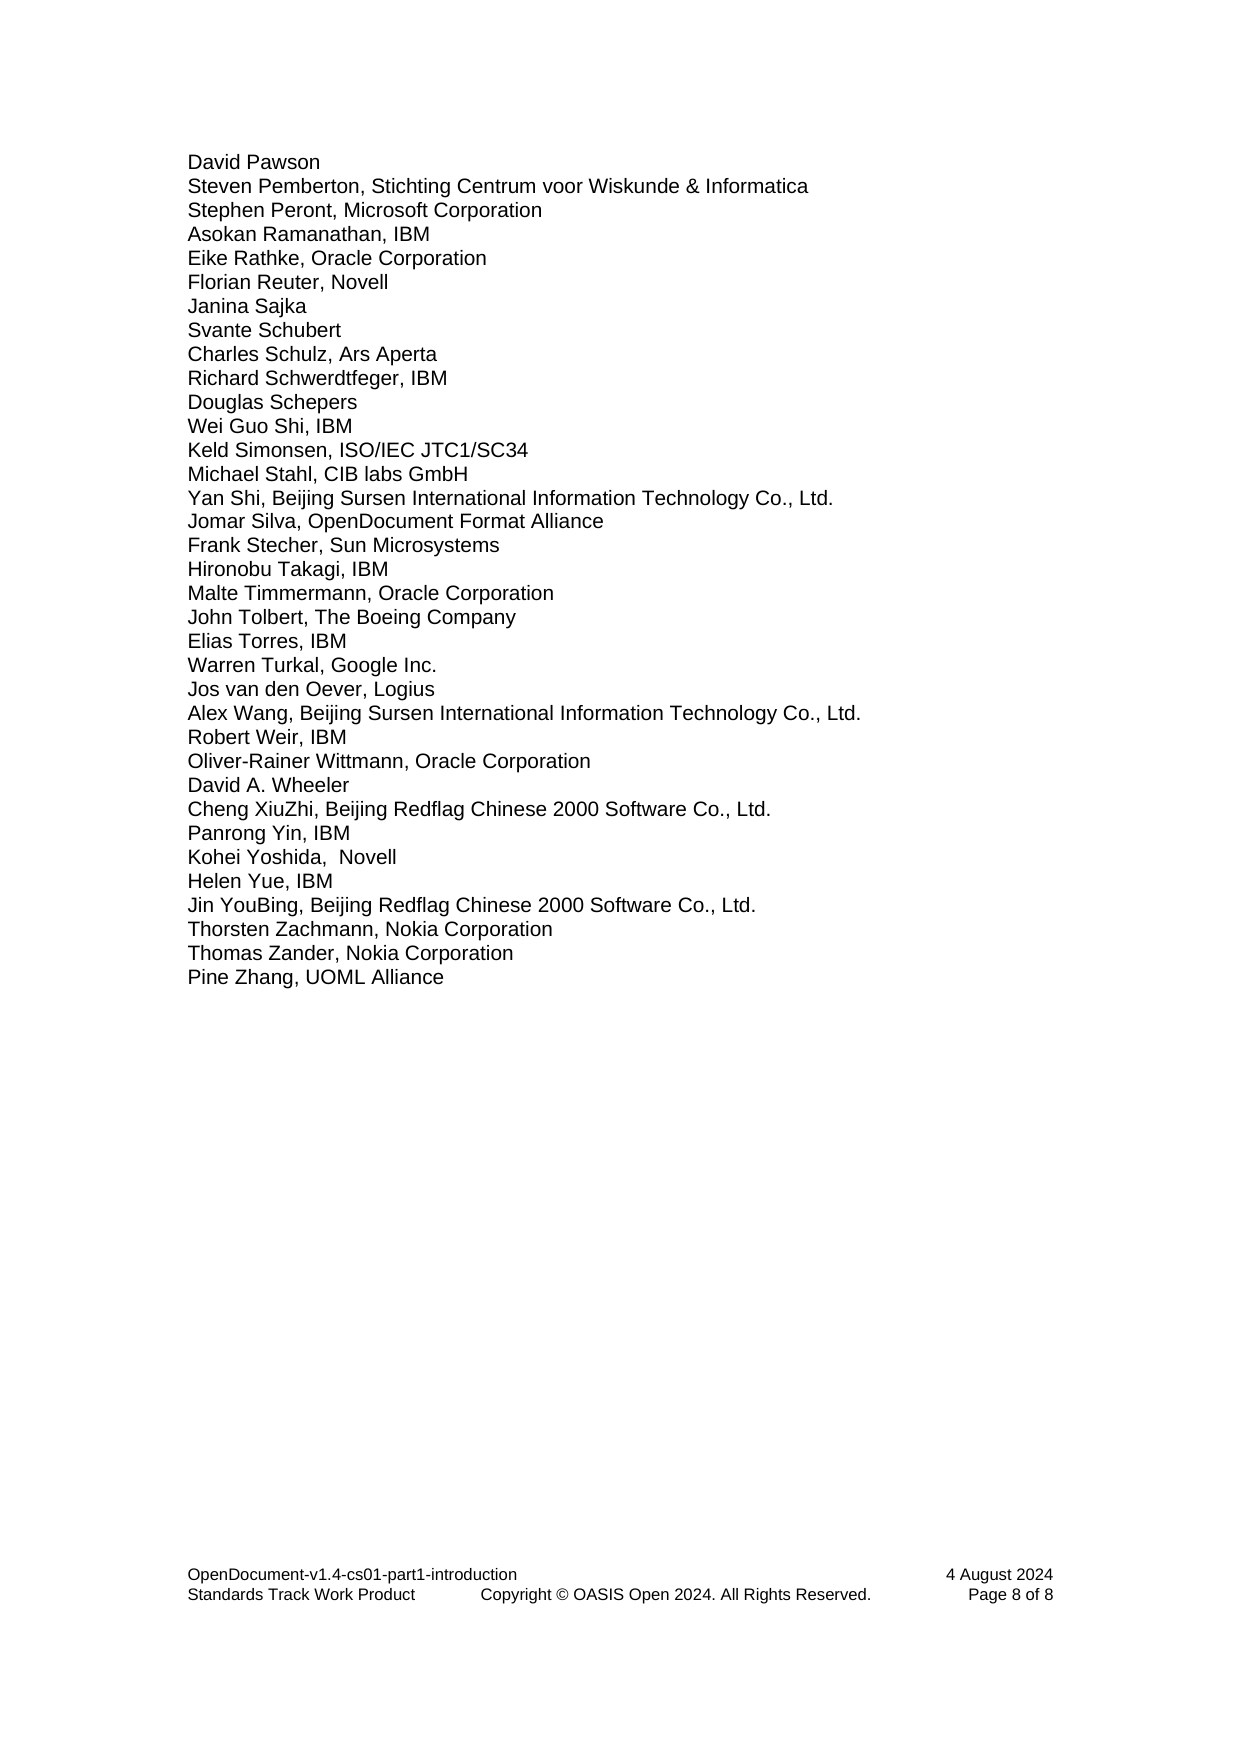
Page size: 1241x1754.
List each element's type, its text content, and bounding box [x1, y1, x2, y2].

text John Tolbert, The Boeing Company [187, 605, 1053, 629]
text Kohei Yoshida, Novell [187, 845, 1053, 869]
text Richard Schwerdtfeger, IBM [187, 366, 1053, 389]
text Cheng XiuZhi, Beijing Redflag Chinese 2000 Software Co., Ltd. [187, 797, 1053, 821]
text Keld Simonsen, ISO/IEC JTC1/SC34 [187, 437, 1053, 461]
text Janina Sajka [187, 294, 1053, 318]
text David A. Wheeler [187, 773, 1053, 797]
text Thomas Zander, Nokia Corporation [187, 941, 1053, 964]
text David Pawson [187, 150, 1053, 174]
text Asokan Ramanathan, IBM [187, 222, 1053, 246]
text Hironobu Takagi, IBM [187, 557, 1053, 581]
text Robert Weir, IBM [187, 725, 1053, 749]
text Malte Timmermann, Oracle Corporation [187, 581, 1053, 605]
text Elias Torres, IBM [187, 629, 1053, 653]
text Eike Rathke, Oracle Corporation [187, 246, 1053, 270]
text Svante Schubert [187, 318, 1053, 342]
text Panrong Yin, IBM [187, 821, 1053, 845]
text Stephen Peront, Microsoft Corporation [187, 198, 1053, 222]
text Wei Guo Shi, IBM [187, 413, 1053, 437]
text Michael Stahl, CIB labs GmbH [187, 461, 1053, 485]
text Frank Stecher, Sun Microsystems [187, 533, 1053, 557]
text Jos van den Oever, Logius [187, 677, 1053, 701]
text Jomar Silva, OpenDocument Format Alliance [187, 509, 1053, 533]
text Helen Yue, IBM [187, 869, 1053, 893]
text Steven Pemberton, Stichting Centrum voor Wiskunde & Informatica [187, 174, 1053, 198]
text Douglas Schepers [187, 389, 1053, 413]
text Warren Turkal, Google Inc. [187, 653, 1053, 677]
text Thorsten Zachmann, Nokia Corporation [187, 917, 1053, 941]
text Alex Wang, Beijing Sursen International Information Technology Co., Ltd. [187, 701, 1053, 725]
text Pine Zhang, UOML Alliance [187, 964, 1053, 988]
text Oliver-Rainer Wittmann, Oracle Corporation [187, 749, 1053, 773]
text Jin YouBing, Beijing Redflag Chinese 2000 Software Co., Ltd. [187, 893, 1053, 917]
text Yan Shi, Beijing Sursen International Information Technology Co., Ltd. [187, 485, 1053, 509]
text Charles Schulz, Ars Aperta [187, 342, 1053, 366]
text Florian Reuter, Novell [187, 270, 1053, 294]
